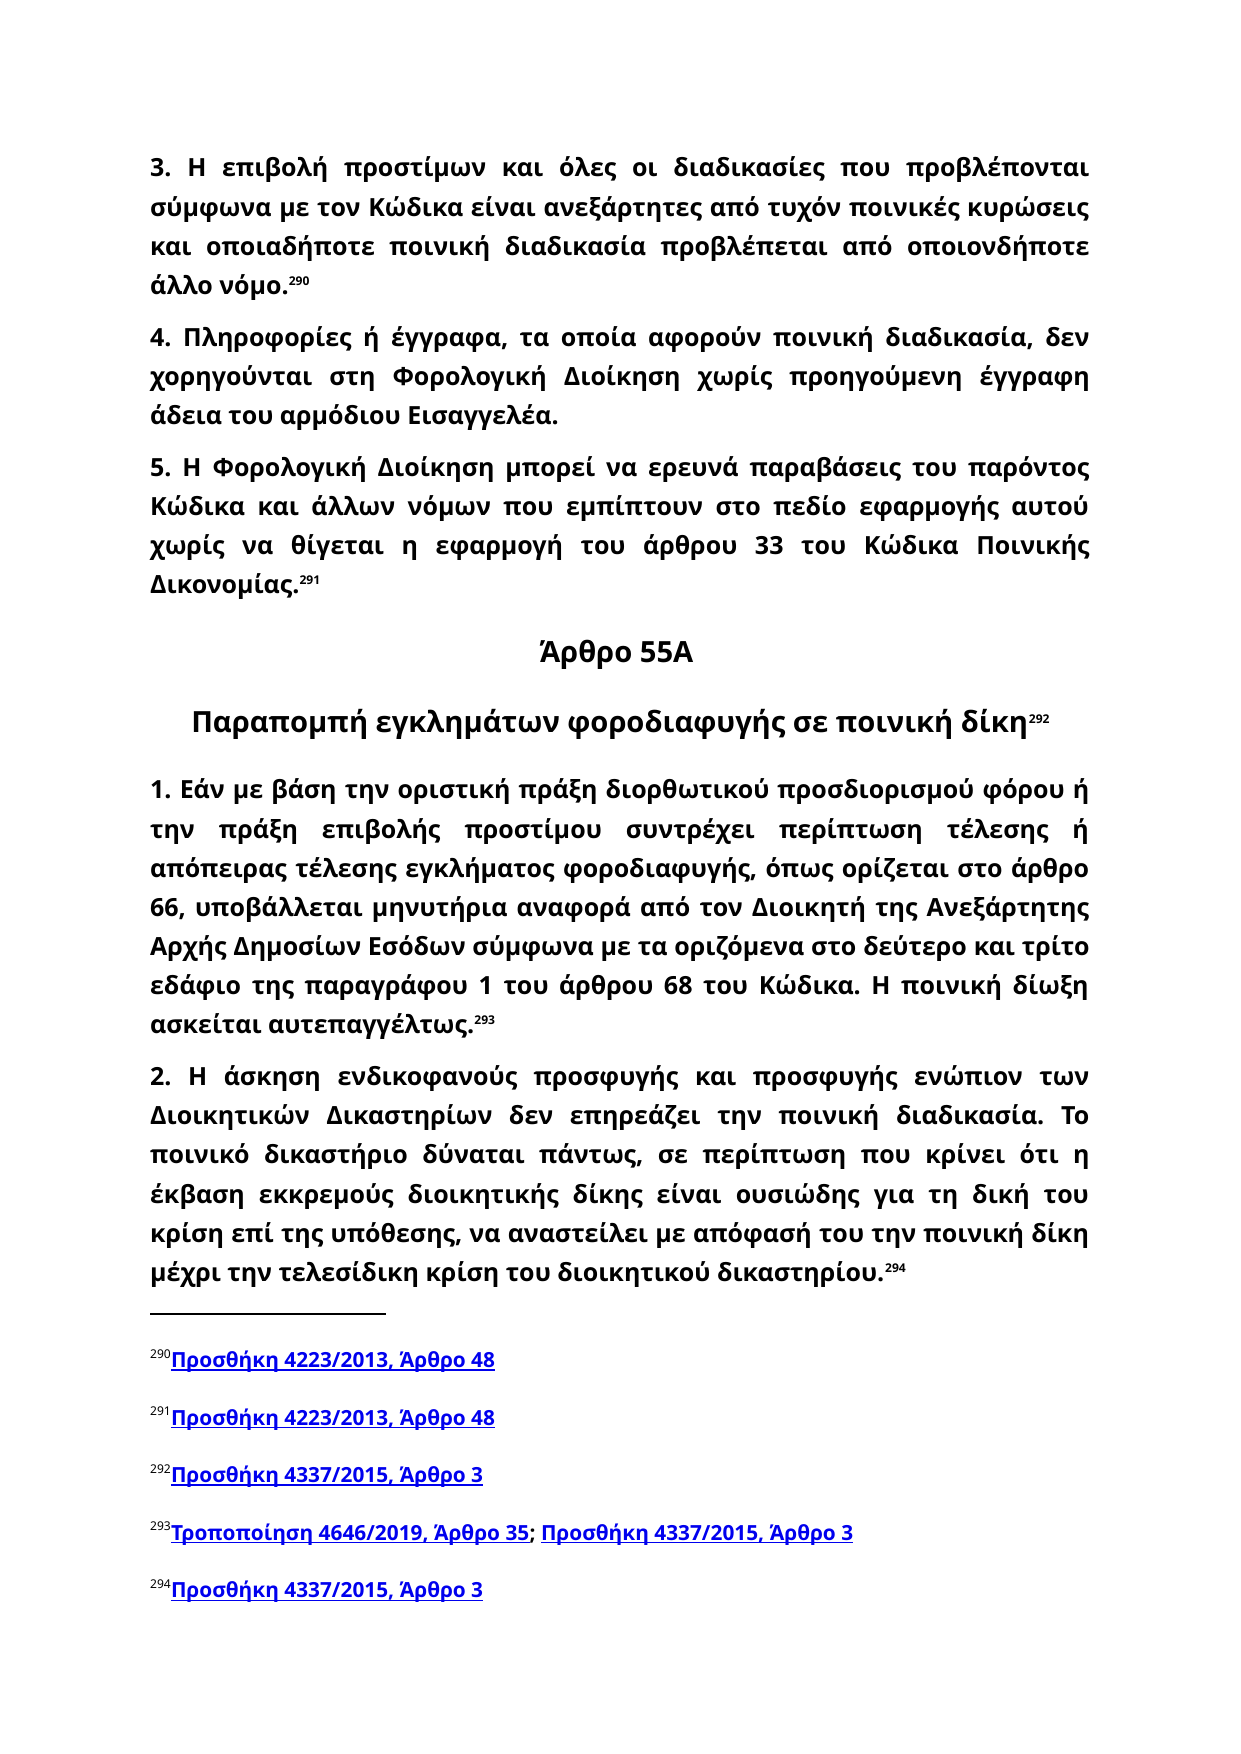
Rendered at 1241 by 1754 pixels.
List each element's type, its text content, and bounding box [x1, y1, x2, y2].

text 1. Εάν με βάση την οριστική πράξη διορθωτικού προσδιορισμού φόρου ή την πράξη επιβολής προστίμου συντρέχει περίπτωση τέλεσης ή απόπειρας τέλεσης εγκλήματος φοροδιαφυγής, όπως ορίζεται στο άρθρο 66, υποβάλλεται μηνυτήρια αναφορά από τον Διοικητή της Ανεξάρτητης Αρχής Δημοσίων Εσόδων σύμφωνα με τα οριζόμενα στο δεύτερο και τρίτο εδάφιο της παραγράφου 1 του άρθρου 68 του Κώδικα. Η ποινική δίωξη ασκείται αυτεπαγγέλτως. [150, 772, 1090, 1041]
text Προσθήκη 4337/2015, Άρθρο 3 [150, 1460, 1090, 1489]
text Προσθήκη 4337/2015, Άρθρο 3 [150, 1576, 1090, 1604]
text Προσθήκη 4223/2013, Άρθρο 48 [150, 1403, 1090, 1431]
text Προσθήκη 4223/2013, Άρθρο 48 [150, 1345, 1090, 1373]
text 5. Η Φορολογική Διοίκηση μπορεί να ερευνά παραβάσεις του παρόντος Κώδικα και άλλων νόμων που εμπίπτουν στο πεδίο εφαρμογής αυτού χωρίς να θίγεται η εφαρμογή του άρθρου 33 του Κώδικα Ποινικής Δικονομίας. [150, 449, 1090, 601]
text Τροποποίηση 4646/2019, Άρθρο 35; Προσθήκη 4337/2015, Άρθρο 3 [150, 1518, 1090, 1546]
subtitle Παραπομπή εγκλημάτων φοροδιαφυγής σε ποινική δίκη [150, 701, 1090, 741]
text 2. Η άσκηση ενδικοφανούς προσφυγής και προσφυγής ενώπιον των Διοικητικών Δικαστηρίων δεν επηρεάζει την ποινική διαδικασία. Το ποινικό δικαστήριο δύναται πάντως, σε περίπτωση που κρίνει ότι η έκβαση εκκρεμούς διοικητικής δίκης είναι ουσιώδης για τη δική του κρίση επί της υπόθεσης, να αναστείλει με απόφασή του την ποινική δίκη μέχρι την τελεσίδικη κρίση του διοικητικού δικαστηρίου. [150, 1059, 1090, 1289]
text 3. Η επιβολή προστίμων και όλες οι διαδικασίες που προβλέπονται σύμφωνα με τον Κώδικα είναι ανεξάρτητες από τυχόν ποινικές κυρώσεις και οποιαδήποτε ποινική διαδικασία προβλέπεται από οποιονδήποτε άλλο νόμο. [150, 150, 1090, 302]
subtitle Άρθρο 55Α [150, 631, 1090, 671]
text 4. Πληροφορίες ή έγγραφα, τα οποία αφορούν ποινική διαδικασία, δεν χορηγούνται στη Φορολογική Διοίκηση χωρίς προηγούμενη έγγραφη άδεια του αρμόδιου Εισαγγελέα. [150, 319, 1090, 432]
